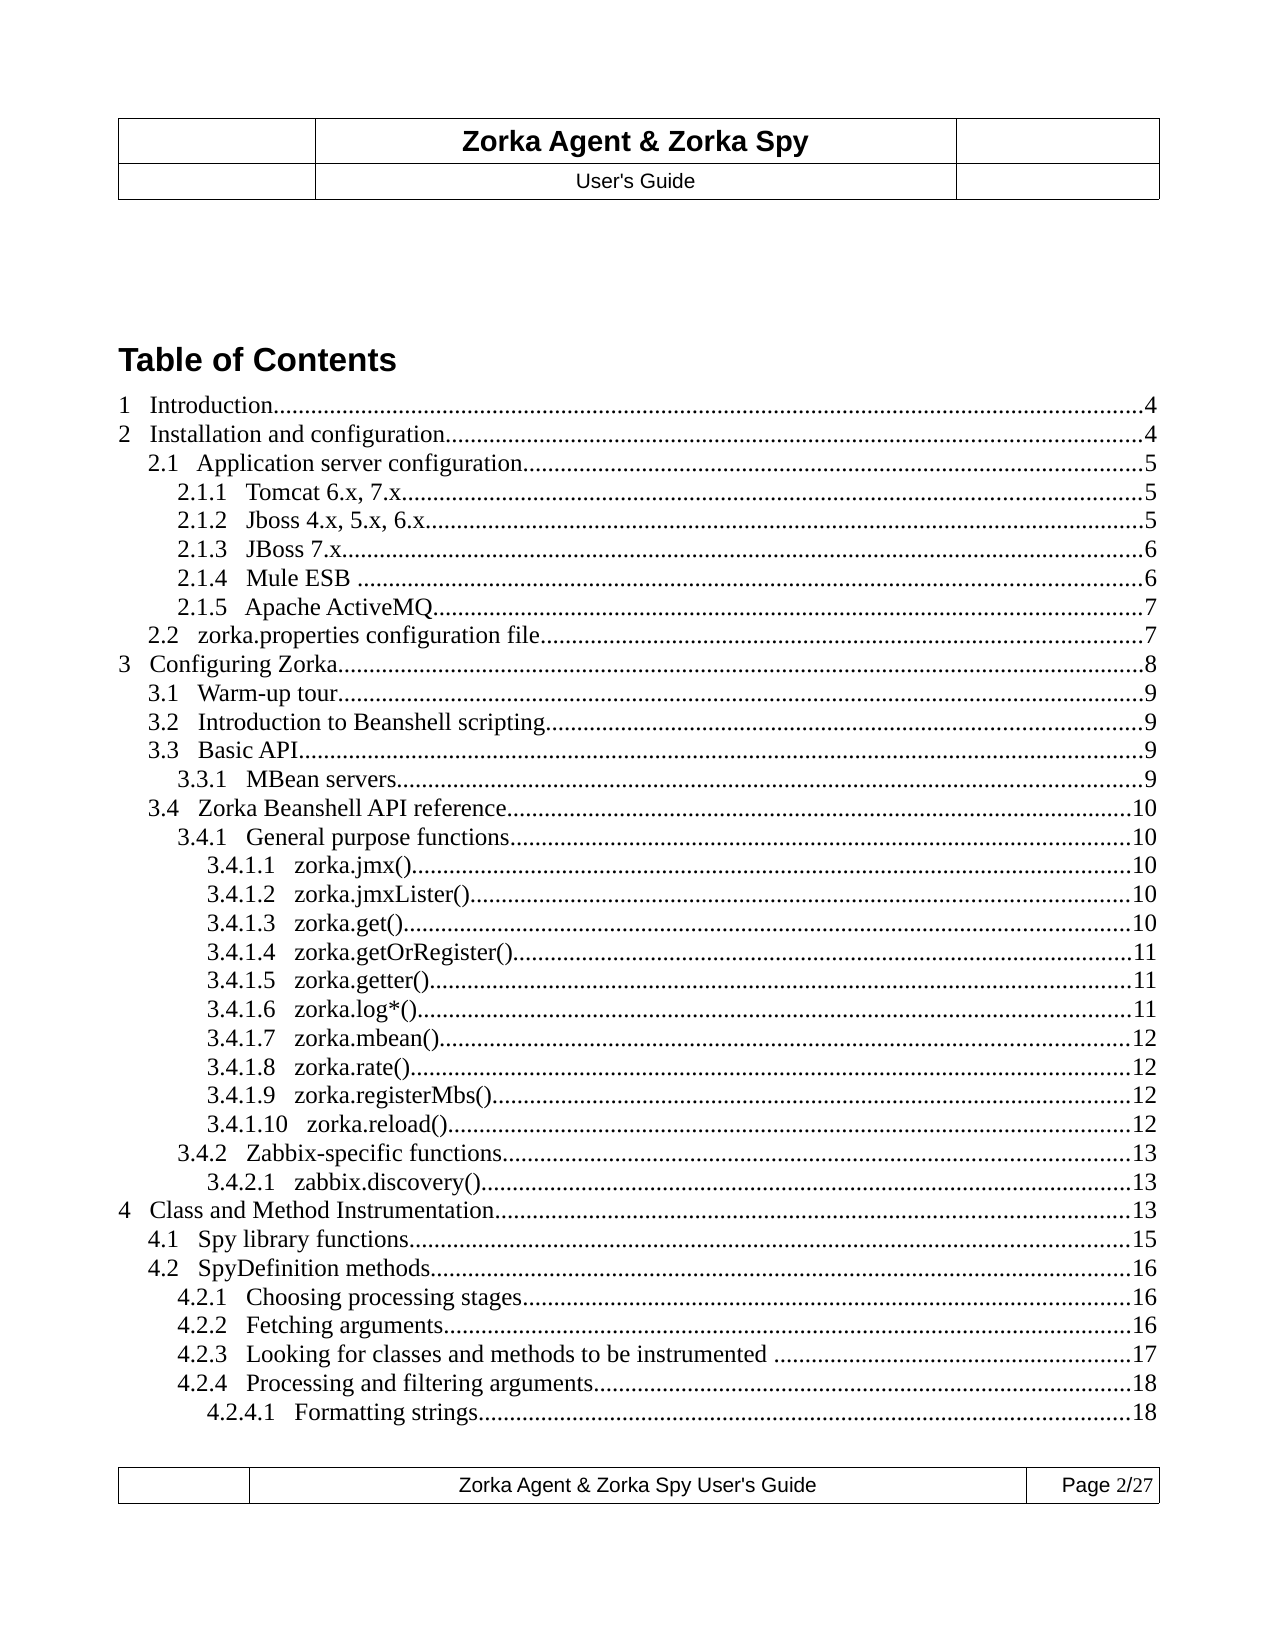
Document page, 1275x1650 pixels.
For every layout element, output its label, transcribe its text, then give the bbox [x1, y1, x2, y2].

text 3.4.1.7 zorka.mbean() 12 [207, 1023, 1157, 1052]
text 3.3.1 MBean servers 9 [177, 764, 1157, 793]
text 4.2 SpyDefinition methods 16 [148, 1253, 1157, 1282]
text 1 Introduction 4 [118, 391, 1157, 419]
text 3.4.2.1 zabbix.discovery() 13 [207, 1167, 1157, 1196]
text 2.1.5 Apache ActiveMQ 7 [177, 592, 1157, 621]
text 4.2.3 Looking for classes and methods to be instrumented 17 [177, 1339, 1157, 1368]
text 3.4 Zorka Beanshell API reference 10 [148, 793, 1157, 822]
text 2.2 zorka.properties configuration file 7 [148, 621, 1157, 649]
text 4 Class and Method Instrumentation 13 [118, 1196, 1157, 1224]
text 2.1.4 Mule ESB 6 [177, 563, 1157, 592]
text 3.3 Basic API 9 [148, 736, 1157, 764]
text 2 Installation and configuration 4 [118, 419, 1157, 448]
text 3.4.1.9 zorka.registerMbs() 12 [207, 1081, 1157, 1109]
text 3 Configuring Zorka 8 [118, 649, 1157, 678]
text 4.2.4.1 Formatting strings 18 [207, 1397, 1157, 1426]
text 3.4.1.8 zorka.rate() 12 [207, 1052, 1157, 1081]
text 2.1 Application server configuration 5 [148, 448, 1157, 477]
text 3.4.1.5 zorka.getter() 11 [207, 966, 1157, 994]
text 3.4.1.1 zorka.jmx() 10 [207, 851, 1157, 879]
text 3.1 Warm-up tour 9 [148, 678, 1157, 707]
text 3.4.1.2 zorka.jmxLister() 10 [207, 879, 1157, 908]
text 3.4.1.6 zorka.log*() 11 [207, 994, 1157, 1023]
text 3.4.1.3 zorka.get() 10 [207, 908, 1157, 937]
text 3.4.2 Zabbix-specific functions 13 [177, 1138, 1157, 1167]
text 2.1.1 Tomcat 6.x, 7.x 5 [177, 477, 1157, 506]
text 4.1 Spy library functions 15 [148, 1224, 1157, 1253]
text 2.1.3 JBoss 7.x 6 [177, 534, 1157, 563]
text 4.2.4 Processing and filtering arguments 18 [177, 1368, 1157, 1397]
text 3.4.1.4 zorka.getOrRegister() 11 [207, 937, 1157, 966]
text 4.2.2 Fetching arguments 16 [177, 1311, 1157, 1339]
text 4.2.1 Choosing processing stages 16 [177, 1282, 1157, 1311]
text 3.2 Introduction to Beanshell scripting 9 [148, 707, 1157, 736]
text 3.4.1.10 zorka.reload() 12 [207, 1109, 1157, 1138]
text 3.4.1 General purpose functions 10 [177, 822, 1157, 851]
text 2.1.2 Jboss 4.x, 5.x, 6.x 5 [177, 506, 1157, 534]
subtitle Table of Contents [118, 339, 1157, 378]
